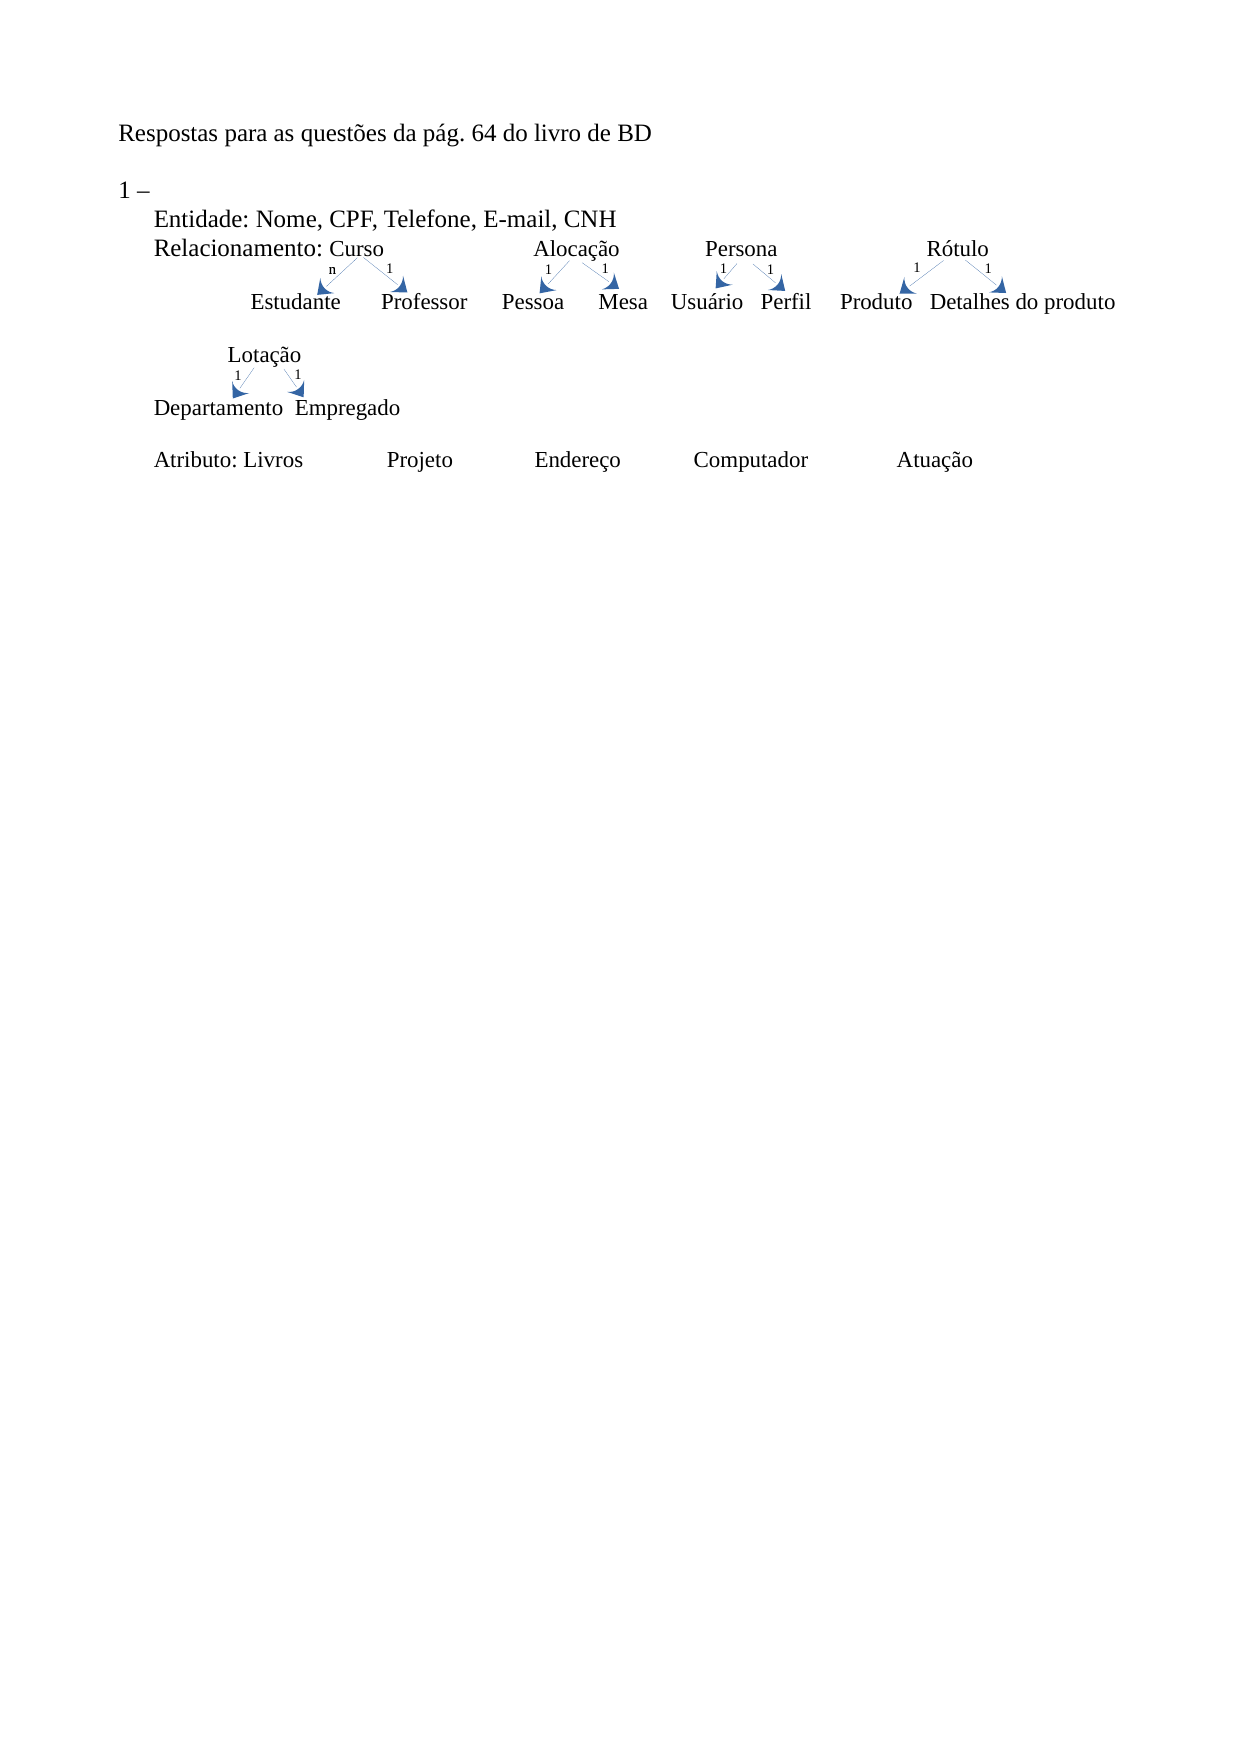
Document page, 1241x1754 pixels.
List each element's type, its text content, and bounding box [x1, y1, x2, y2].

text Relacionamento: Curso Alocação Persona Rótulo [153, 233, 1122, 262]
text Lotação [153, 341, 1122, 367]
text Departamento Empregado [153, 394, 1122, 420]
text 1 – [118, 176, 1122, 204]
text Atributo: Livros Projeto Endereço Computador Atuação [153, 446, 1122, 473]
text Respostas para as questões da pág. 64 do livro de BD [118, 118, 1122, 147]
text Entidade: Nome, CPF, Telefone, E-mail, CNH [153, 204, 1122, 233]
text Estudante Professor Pessoa Mesa Usuário Perfil Produto Detalhes do produto [153, 288, 1122, 314]
